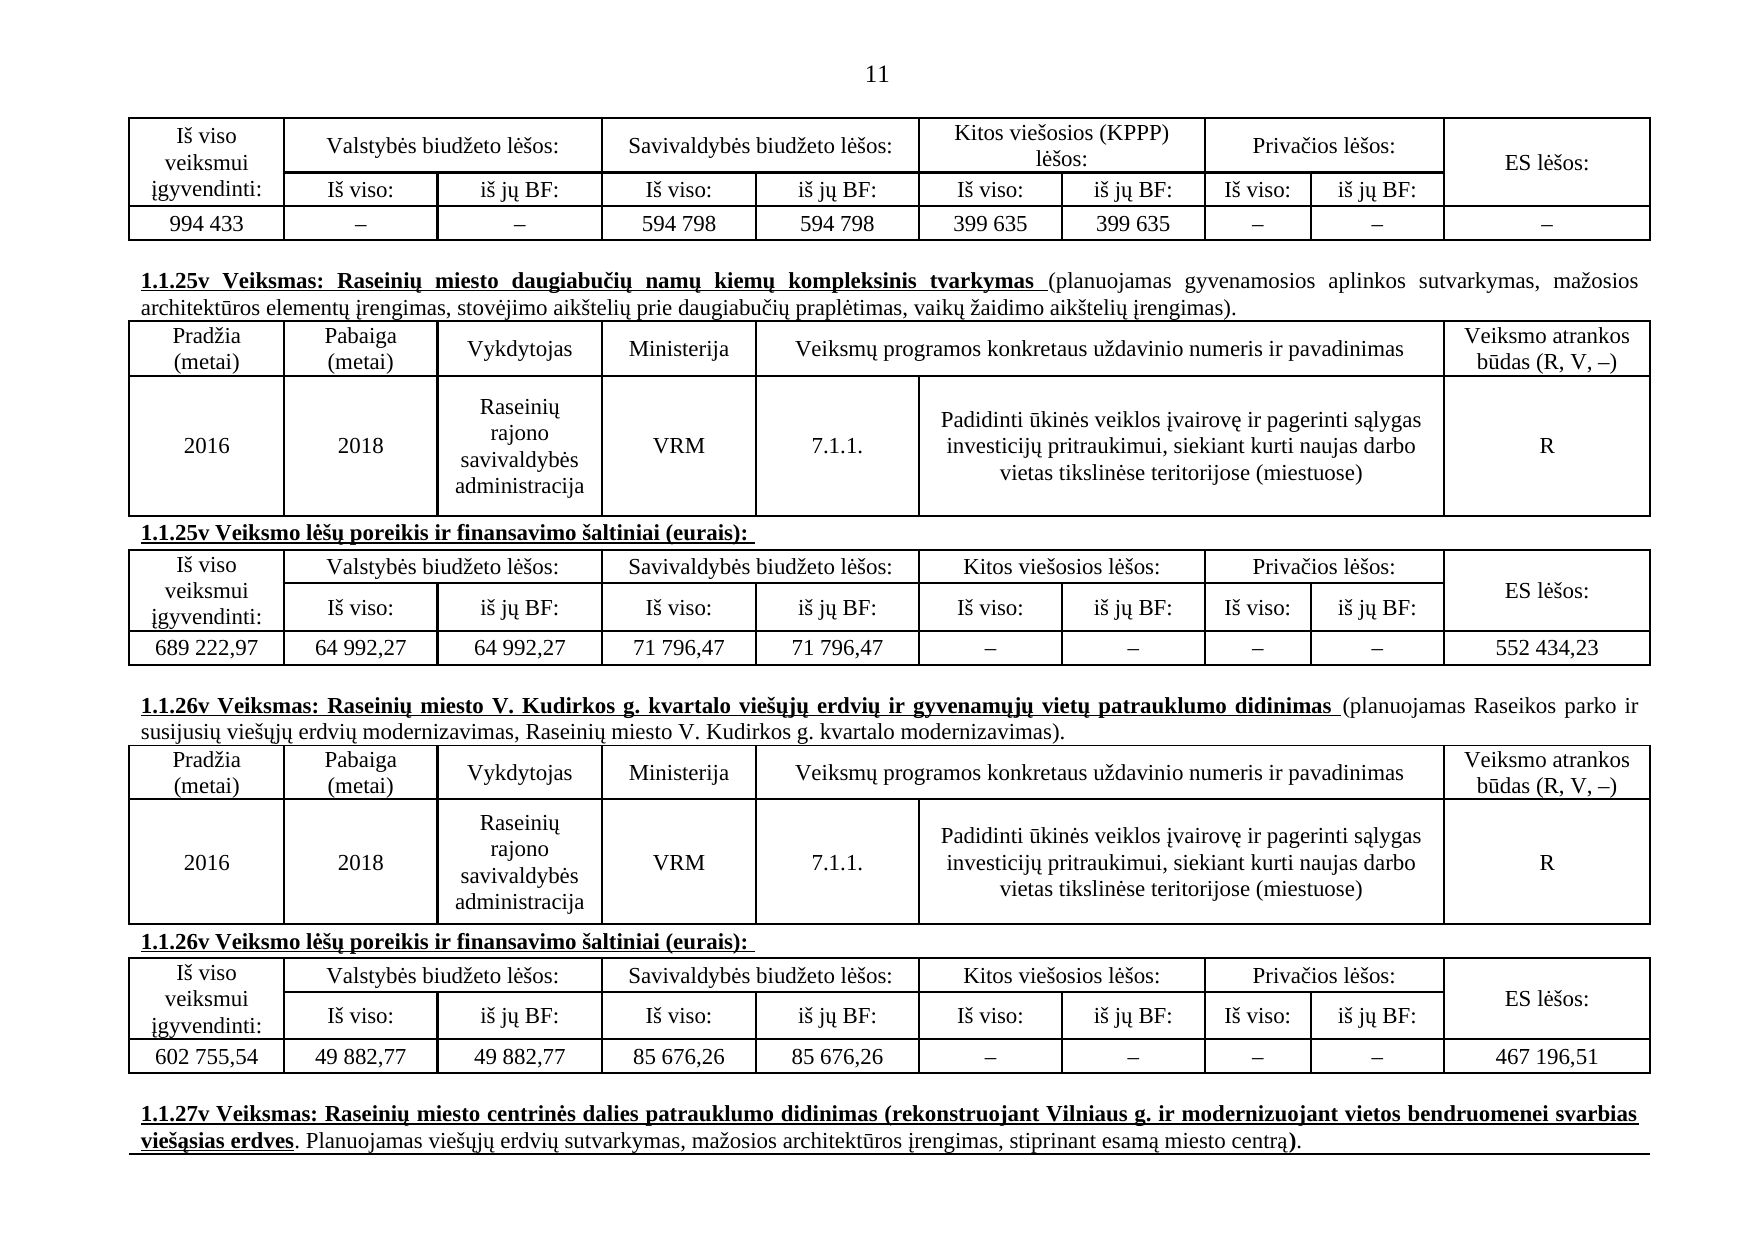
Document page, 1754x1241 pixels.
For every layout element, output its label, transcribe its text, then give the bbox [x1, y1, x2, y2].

table_cell iš jų BF: [757, 993, 918, 1038]
table_cell 467 196,51 [1445, 1040, 1649, 1072]
table_cell Veiksmų programos konkretaus uždavinio numeris ir pavadinimas [757, 746, 1443, 798]
table_cell Vykdytojas [439, 746, 601, 798]
table_cell Veiksmo atrankos būdas (R, V, –) [1445, 746, 1649, 798]
table_cell iš jų BF: [757, 174, 918, 205]
table_cell – [285, 207, 436, 239]
table_cell iš jų BF: [757, 584, 918, 630]
table_cell Pabaiga (metai) [285, 322, 436, 375]
table_cell 49 882,77 [439, 1040, 601, 1072]
table_cell Iš viso: [285, 993, 436, 1038]
table_cell Iš viso: [285, 174, 436, 205]
table_cell 399 635 [1063, 207, 1204, 239]
table_cell – [1063, 632, 1204, 663]
table_cell Pabaiga (metai) [285, 746, 436, 798]
table_cell 689 222,97 [130, 632, 283, 663]
table_cell – [1063, 1040, 1204, 1072]
table_cell 1.1.26v Veiksmas: Raseinių miesto V. Kudirkos g. kvartalo viešųjų erdvių ir gyvenamųjų vietų patrauklumo didinimas (planuojamas Raseikos parko ir susijusių viešųjų erdvių modernizavimas, Raseinių miesto V. Kudirkos g. kvartalo modernizavimas). [129, 666, 1650, 744]
table_cell Iš viso: [920, 174, 1061, 205]
table_cell Savivaldybės biudžeto lėšos: [603, 551, 918, 582]
table_cell Kitos viešosios lėšos: [920, 959, 1204, 991]
table_cell Iš viso: [603, 584, 755, 630]
table_cell Veiksmo atrankos būdas (R, V, –) [1445, 322, 1649, 375]
table_cell iš jų BF: [439, 584, 601, 630]
table_cell Ministerija [603, 322, 755, 375]
table_cell Iš viso veiksmui įgyvendinti: [130, 551, 283, 630]
table_cell Padidinti ūkinės veiklos įvairovę ir pagerinti sąlygas investicijų pritraukimui, siekiant kurti naujas darbo vietas tikslinėse teritorijose (miestuose) [920, 800, 1443, 923]
table_cell Kitos viešosios lėšos: [920, 551, 1204, 582]
table_cell Ministerija [603, 746, 755, 798]
table_cell – [439, 207, 601, 239]
table_cell Iš viso: [603, 174, 755, 205]
table_cell Savivaldybės biudžeto lėšos: [603, 119, 918, 171]
table_cell R [1445, 377, 1649, 515]
table_cell 49 882,77 [285, 1040, 436, 1072]
table_cell – [1312, 1040, 1443, 1072]
table_cell Iš viso: [285, 584, 436, 630]
table_cell iš jų BF: [1312, 993, 1443, 1038]
table_cell 7.1.1. [757, 377, 918, 515]
table_cell 85 676,26 [757, 1040, 918, 1072]
table_cell Savivaldybės biudžeto lėšos: [603, 959, 918, 991]
table_cell 7.1.1. [757, 800, 918, 923]
table_cell Iš viso veiksmui įgyvendinti: [130, 959, 283, 1038]
table_cell 2018 [285, 800, 436, 923]
table_cell 1.1.25v Veiksmas: Raseinių miesto daugiabučių namų kiemų kompleksinis tvarkymas (planuojamas gyvenamosios aplinkos sutvarkymas, mažosios architektūros elementų įrengimas, stovėjimo aikštelių prie daugiabučių praplėtimas, vaikų žaidimo aikštelių įrengimas). [129, 241, 1650, 320]
table_cell iš jų BF: [439, 174, 601, 205]
table_cell ES lėšos: [1445, 959, 1649, 1038]
table_cell Pradžia (metai) [130, 322, 283, 375]
table_cell 85 676,26 [603, 1040, 755, 1072]
table_cell 552 434,23 [1445, 632, 1649, 663]
table_cell iš jų BF: [1063, 993, 1204, 1038]
table_cell Privačios lėšos: [1206, 551, 1443, 582]
table_cell Valstybės biudžeto lėšos: [285, 119, 601, 171]
table_cell Iš viso: [1206, 584, 1310, 630]
table_cell 399 635 [920, 207, 1061, 239]
table_cell Iš viso: [920, 584, 1061, 630]
table_cell 994 433 [130, 207, 283, 239]
table_cell 602 755,54 [130, 1040, 283, 1072]
table_cell – [1312, 207, 1443, 239]
table_cell Valstybės biudžeto lėšos: [285, 959, 601, 991]
table_cell 64 992,27 [439, 632, 601, 663]
table_cell – [920, 632, 1061, 663]
table_cell Padidinti ūkinės veiklos įvairovę ir pagerinti sąlygas investicijų pritraukimui, siekiant kurti naujas darbo vietas tikslinėse teritorijose (miestuose) [920, 377, 1443, 515]
table_cell Iš viso: [1206, 174, 1310, 205]
table_cell – [1312, 632, 1443, 663]
table_cell – [1206, 632, 1310, 663]
table_cell Veiksmų programos konkretaus uždavinio numeris ir pavadinimas [757, 322, 1443, 375]
table_cell Iš viso: [603, 993, 755, 1038]
table_cell Iš viso: [920, 993, 1061, 1038]
table_cell Privačios lėšos: [1206, 959, 1443, 991]
table_cell 1.1.26v Veiksmo lėšų poreikis ir finansavimo šaltiniai (eurais): [129, 925, 1650, 957]
table_cell Vykdytojas [439, 322, 601, 375]
table_cell 64 992,27 [285, 632, 436, 663]
table_cell Privačios lėšos: [1206, 119, 1443, 171]
table_cell Iš viso: [1206, 993, 1310, 1038]
table_cell 71 796,47 [603, 632, 755, 663]
table_cell 2016 [130, 377, 283, 515]
table_cell 1.1.27v Veiksmas: Raseinių miesto centrinės dalies patrauklumo didinimas (rekonstruojant Vilniaus g. ir modernizuojant vietos bendruomenei svarbias viešąsias erdves. Planuojamas viešųjų erdvių sutvarkymas, mažosios architektūros įrengimas, stiprinant esamą miesto centrą). [129, 1074, 1650, 1153]
table_cell – [1445, 207, 1649, 239]
table_cell 2018 [285, 377, 436, 515]
table_cell – [1206, 207, 1310, 239]
table_cell R [1445, 800, 1649, 923]
table_cell 594 798 [603, 207, 755, 239]
table_cell 71 796,47 [757, 632, 918, 663]
table_cell 594 798 [757, 207, 918, 239]
table_cell VRM [603, 800, 755, 923]
table_cell 1.1.25v Veiksmo lėšų poreikis ir finansavimo šaltiniai (eurais): [129, 517, 1650, 548]
table_cell Kitos viešosios (KPPP) lėšos: [920, 119, 1204, 171]
table_cell – [920, 1040, 1061, 1072]
table_cell iš jų BF: [439, 993, 601, 1038]
table_cell iš jų BF: [1063, 584, 1204, 630]
table_cell iš jų BF: [1063, 174, 1204, 205]
table_cell Pradžia (metai) [130, 746, 283, 798]
table_cell Raseinių rajono savivaldybės administracija [439, 800, 601, 923]
table_cell ES lėšos: [1445, 119, 1649, 205]
table_cell iš jų BF: [1312, 584, 1443, 630]
table_cell 2016 [130, 800, 283, 923]
table_cell Valstybės biudžeto lėšos: [285, 551, 601, 582]
table_cell – [1206, 1040, 1310, 1072]
table_cell Raseinių rajono savivaldybės administracija [439, 377, 601, 515]
table_cell Iš viso veiksmui įgyvendinti: [130, 119, 283, 205]
table_cell iš jų BF: [1312, 174, 1443, 205]
table_cell VRM [603, 377, 755, 515]
table_cell ES lėšos: [1445, 551, 1649, 630]
